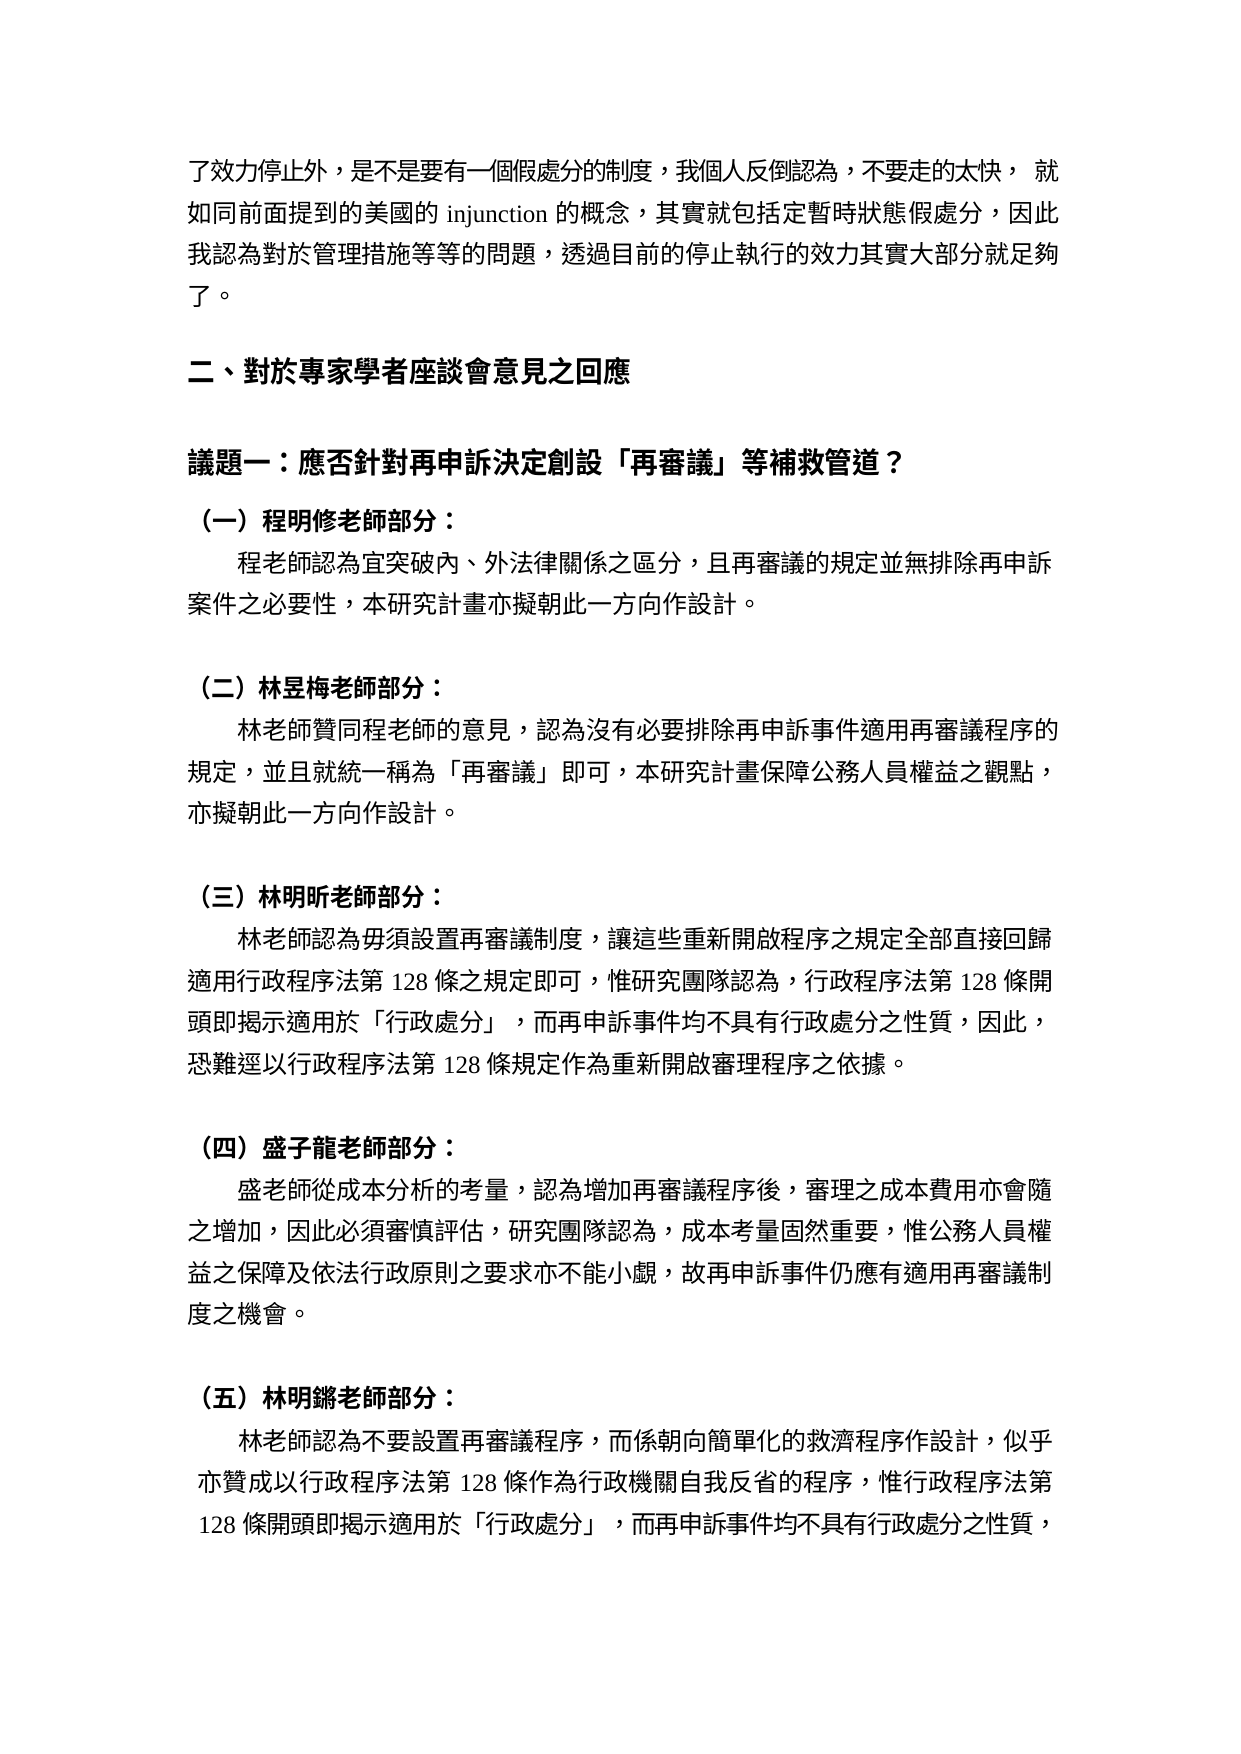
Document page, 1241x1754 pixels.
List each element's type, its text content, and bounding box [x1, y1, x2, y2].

text 128 條開頭即揭示適用於「行政處分」，而再申訴事件均不具有行政處分之性質， [94, 1506, 1059, 1540]
text 林老師認為毋須設置再審議制度，讓這些重新開啟程序之規定全部直接回歸適用行政程序法第 128 條之規定即可，惟研究團隊認為，行政程序法第 128 條開頭即揭示適用於「行政處分」，而再申訴事件均不具有行政處分之性質，因此， 恐難逕以行政程序法第 128 條規定作為重新開啟審理程序之依據。 [187, 922, 1053, 1081]
subtitle （五）林明鏘老師部分： [187, 1381, 1148, 1415]
text 盛老師從成本分析的考量，認為增加再審議程序後，審理之成本費用亦會隨之增加，因此必須審慎評估，研究團隊認為，成本考量固然重要，惟公務人員權益之保障及依法行政原則之要求亦不能小覷，故再申訴事件仍應有適用再審議制度之機會。 [187, 1173, 1053, 1331]
subtitle （四）盛子龍老師部分： [187, 1130, 1148, 1164]
subtitle 二、對於專家學者座談會意見之回應 [187, 351, 1148, 391]
subtitle （二）林昱梅老師部分： [187, 671, 1148, 705]
text 林老師贊同程老師的意見，認為沒有必要排除再申訴事件適用再審議程序的規定，並且就統一稱為「再審議」即可，本研究計畫保障公務人員權益之觀點， 亦擬朝此一方向作設計。 [187, 713, 1059, 830]
text 林老師認為不要設置再審議程序，而係朝向簡單化的救濟程序作設計，似乎亦贊成以行政程序法第 128 條作為行政機關自我反省的程序，惟行政程序法第 [187, 1423, 1053, 1499]
text 議題一：應否針對再申訴決定創設「再審議」等補救管道？ [187, 443, 1148, 482]
text 了效力停止外，是不是要有一個假處分的制度，我個人反倒認為，不要走的太快， 就如同前面提到的美國的 injunction 的概念，其實就包括定暫時狀態假處分，因此我認為對於管理措施等等的問題，透過目前的停止執行的效力其實大部分就足夠了。 [187, 154, 1059, 312]
subtitle （一）程明修老師部分： [187, 503, 1148, 537]
subtitle （三）林明昕老師部分： [187, 880, 1148, 914]
text 程老師認為宜突破內、外法律關係之區分，且再審議的規定並無排除再申訴案件之必要性，本研究計畫亦擬朝此一方向作設計。 [187, 546, 1053, 621]
